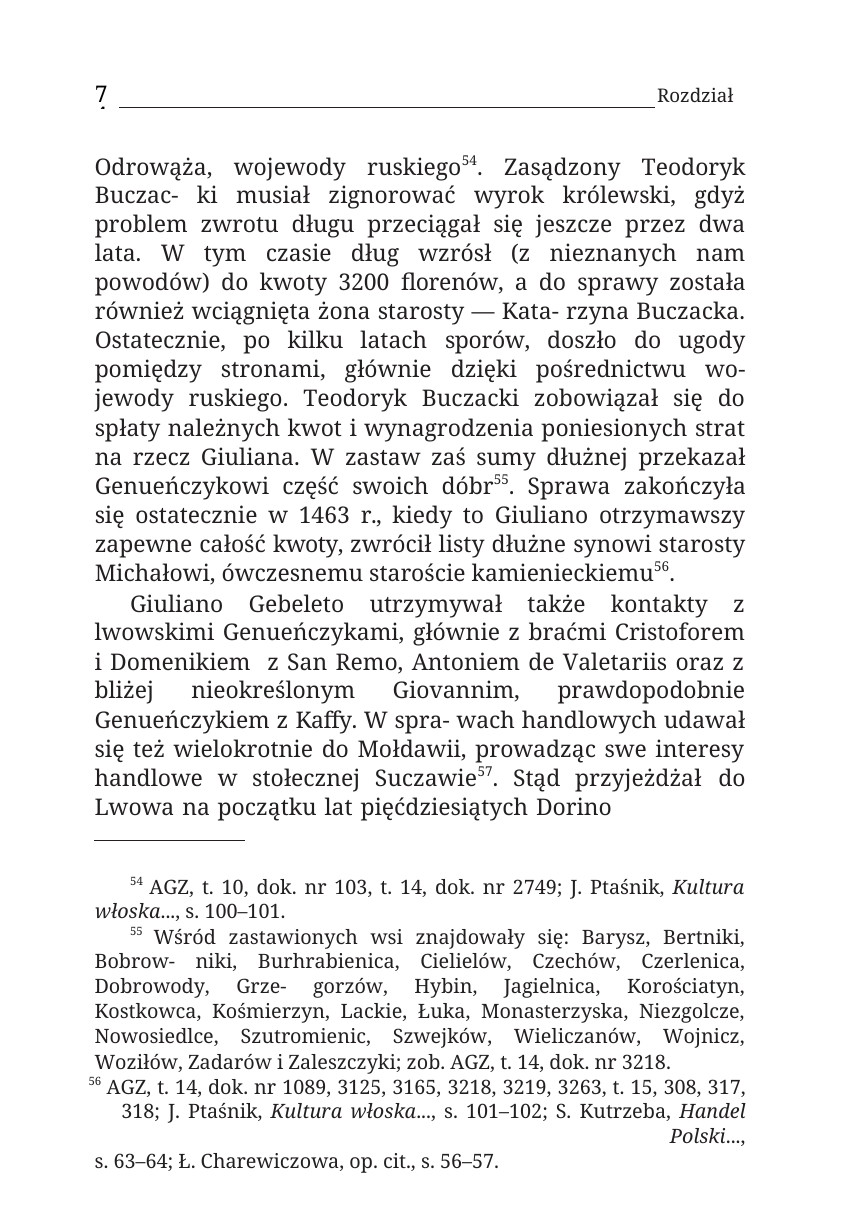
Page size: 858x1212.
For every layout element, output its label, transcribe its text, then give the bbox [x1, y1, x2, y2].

text 54 AGZ, t. 10, dok. nr 103, t. 14, dok. nr 2749; J. Ptaśnik, Kultura włoska..., s. 100–101. [94, 874, 745, 924]
text 318; J. Ptaśnik, Kultura włoska..., s. 101–102; S. Kutrzeba, Handel Polski..., [83, 1099, 745, 1149]
text 55 Wśród zastawionych wsi znajdowały się: Barysz, Bertniki, Bobrow- niki, Burhrabienica, Cielielów, Czechów, Czerlenica, Dobrowody, Grze- gorzów, Hybin, Jagielnica, Korościatyn, Kostkowca, Kośmierzyn, Lackie, Łuka, Monasterzyska, Niezgolcze, Nowosiedlce, Szutromienic, Szwejków, Wieliczanów, Wojnicz, Woziłów, Zadarów i Zaleszczyki; zob. AGZ, t. 14, dok. nr 3218. [94, 924, 746, 1075]
text Giuliano Gebeleto utrzymywał także kontakty z lwowskimi Genueńczykami, głównie z braćmi Cristoforem i Domenikiem z San Remo, Antoniem de Valetariis oraz z bliżej nieokreślonym Giovannim, prawdopodobnie Genueńczykiem z Kaffy. W spra- wach handlowych udawał się też wielokrotnie do Mołdawii, prowadząc swe interesy handlowe w stołecznej Suczawie57. Stąd przyjeżdżał do Lwowa na początku lat pięćdziesiątych Dorino [94, 589, 745, 822]
text Odrowąża, wojewody ruskiego54. Zasądzony Teodoryk Buczac- ki musiał zignorować wyrok królewski, gdyż problem zwrotu długu przeciągał się jeszcze przez dwa lata. W tym czasie dług wzrósł (z nieznanych nam powodów) do kwoty 3200 florenów, a do sprawy została również wciągnięta żona starosty — Kata- rzyna Buczacka. Ostatecznie, po kilku latach sporów, doszło do ugody pomiędzy stronami, głównie dzięki pośrednictwu wo- jewody ruskiego. Teodoryk Buczacki zobowiązał się do spłaty należnych kwot i wynagrodzenia poniesionych strat na rzecz Giuliana. W zastaw zaś sumy dłużnej przekazał Genueńczykowi część swoich dóbr55. Sprawa zakończyła się ostatecznie w 1463 r., kiedy to Giuliano otrzymawszy zapewne całość kwoty, zwrócił listy dłużne synowi starosty Michałowi, ówczesnemu staroście kamienieckiemu56. [94, 152, 746, 588]
text s. 63–64; Ł. Charewiczowa, op. cit., s. 56–57. [94, 1149, 774, 1174]
text 56 AGZ, t. 14, dok. nr 1089, 3125, 3165, 3218, 3219, 3263, t. 15, 308, 317, [83, 1075, 745, 1099]
